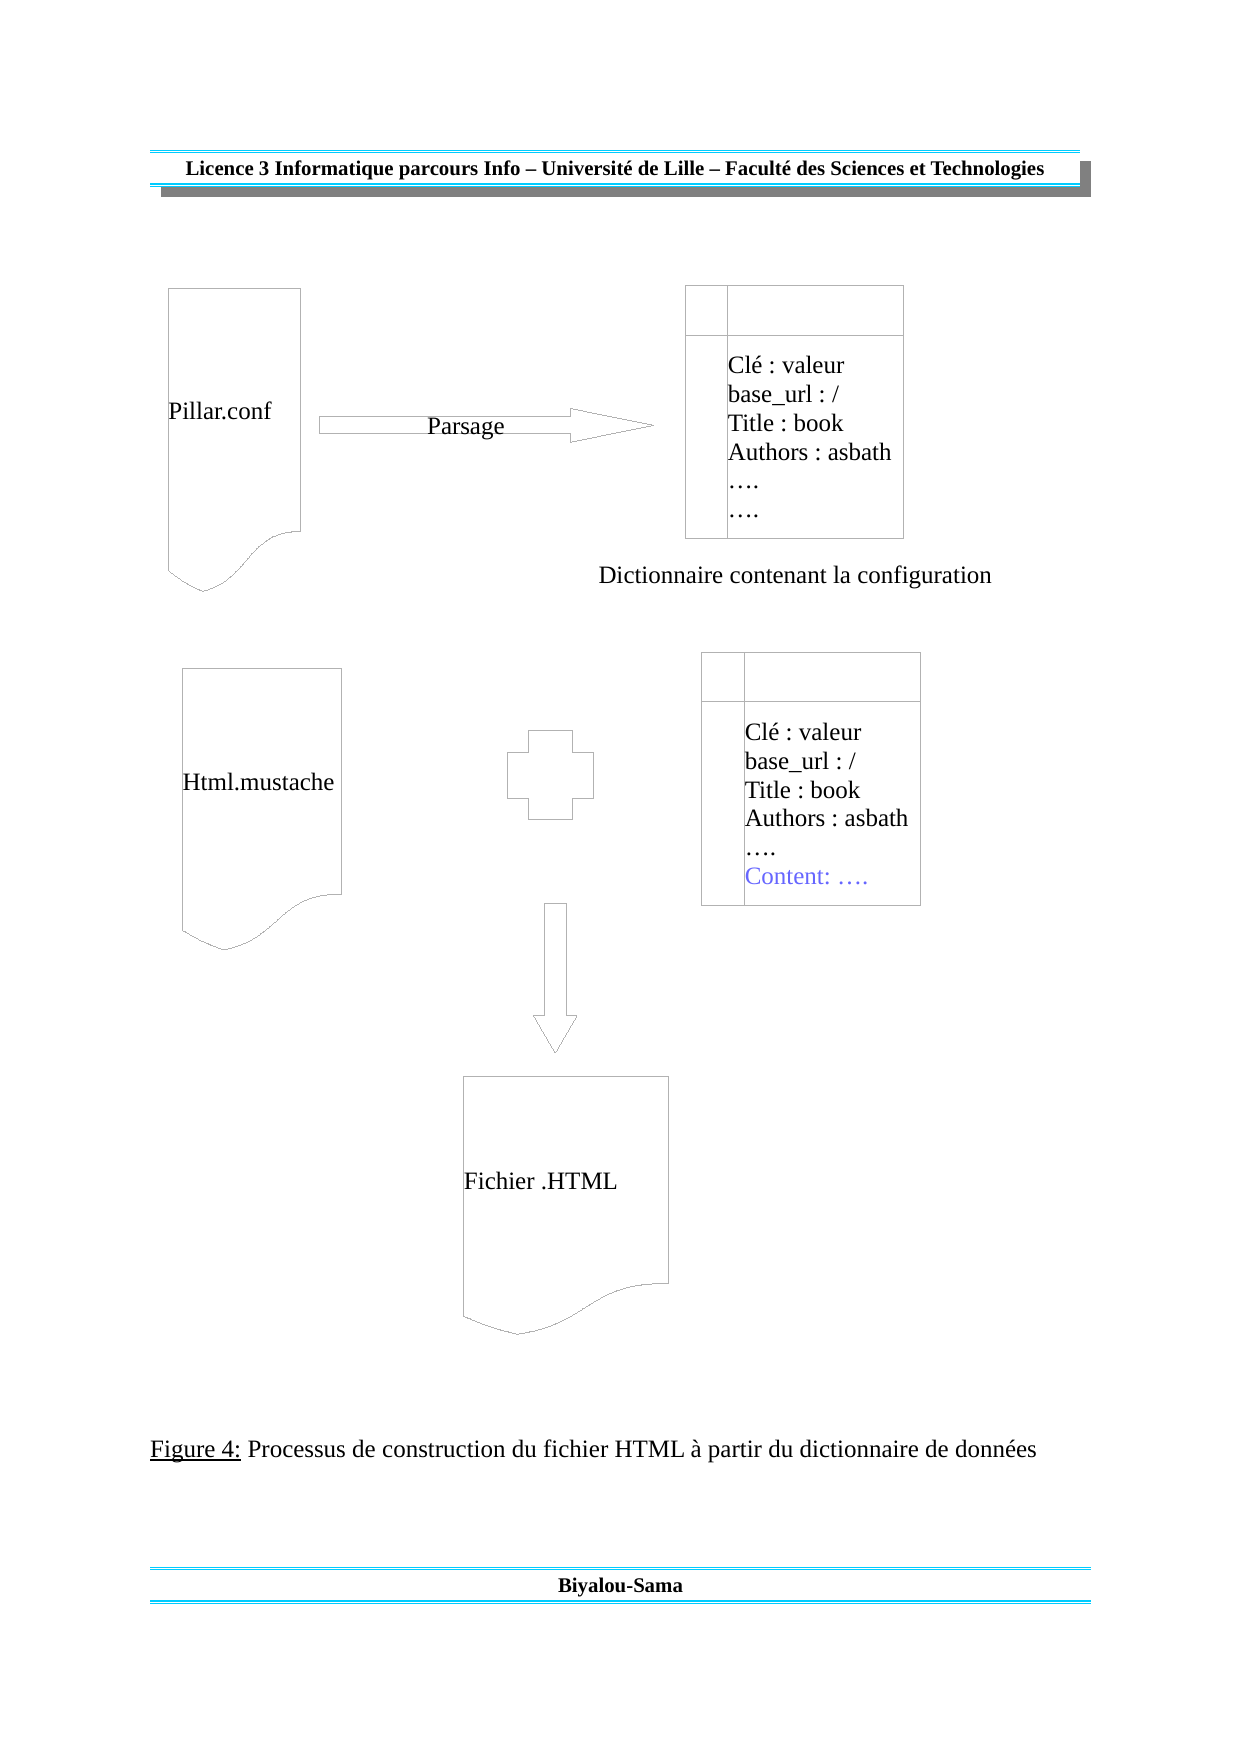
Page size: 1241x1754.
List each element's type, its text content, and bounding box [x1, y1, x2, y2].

text Figure 4: Processus de construction du fichier HTML à partir du dictionnaire de données [150, 1434, 1091, 1463]
